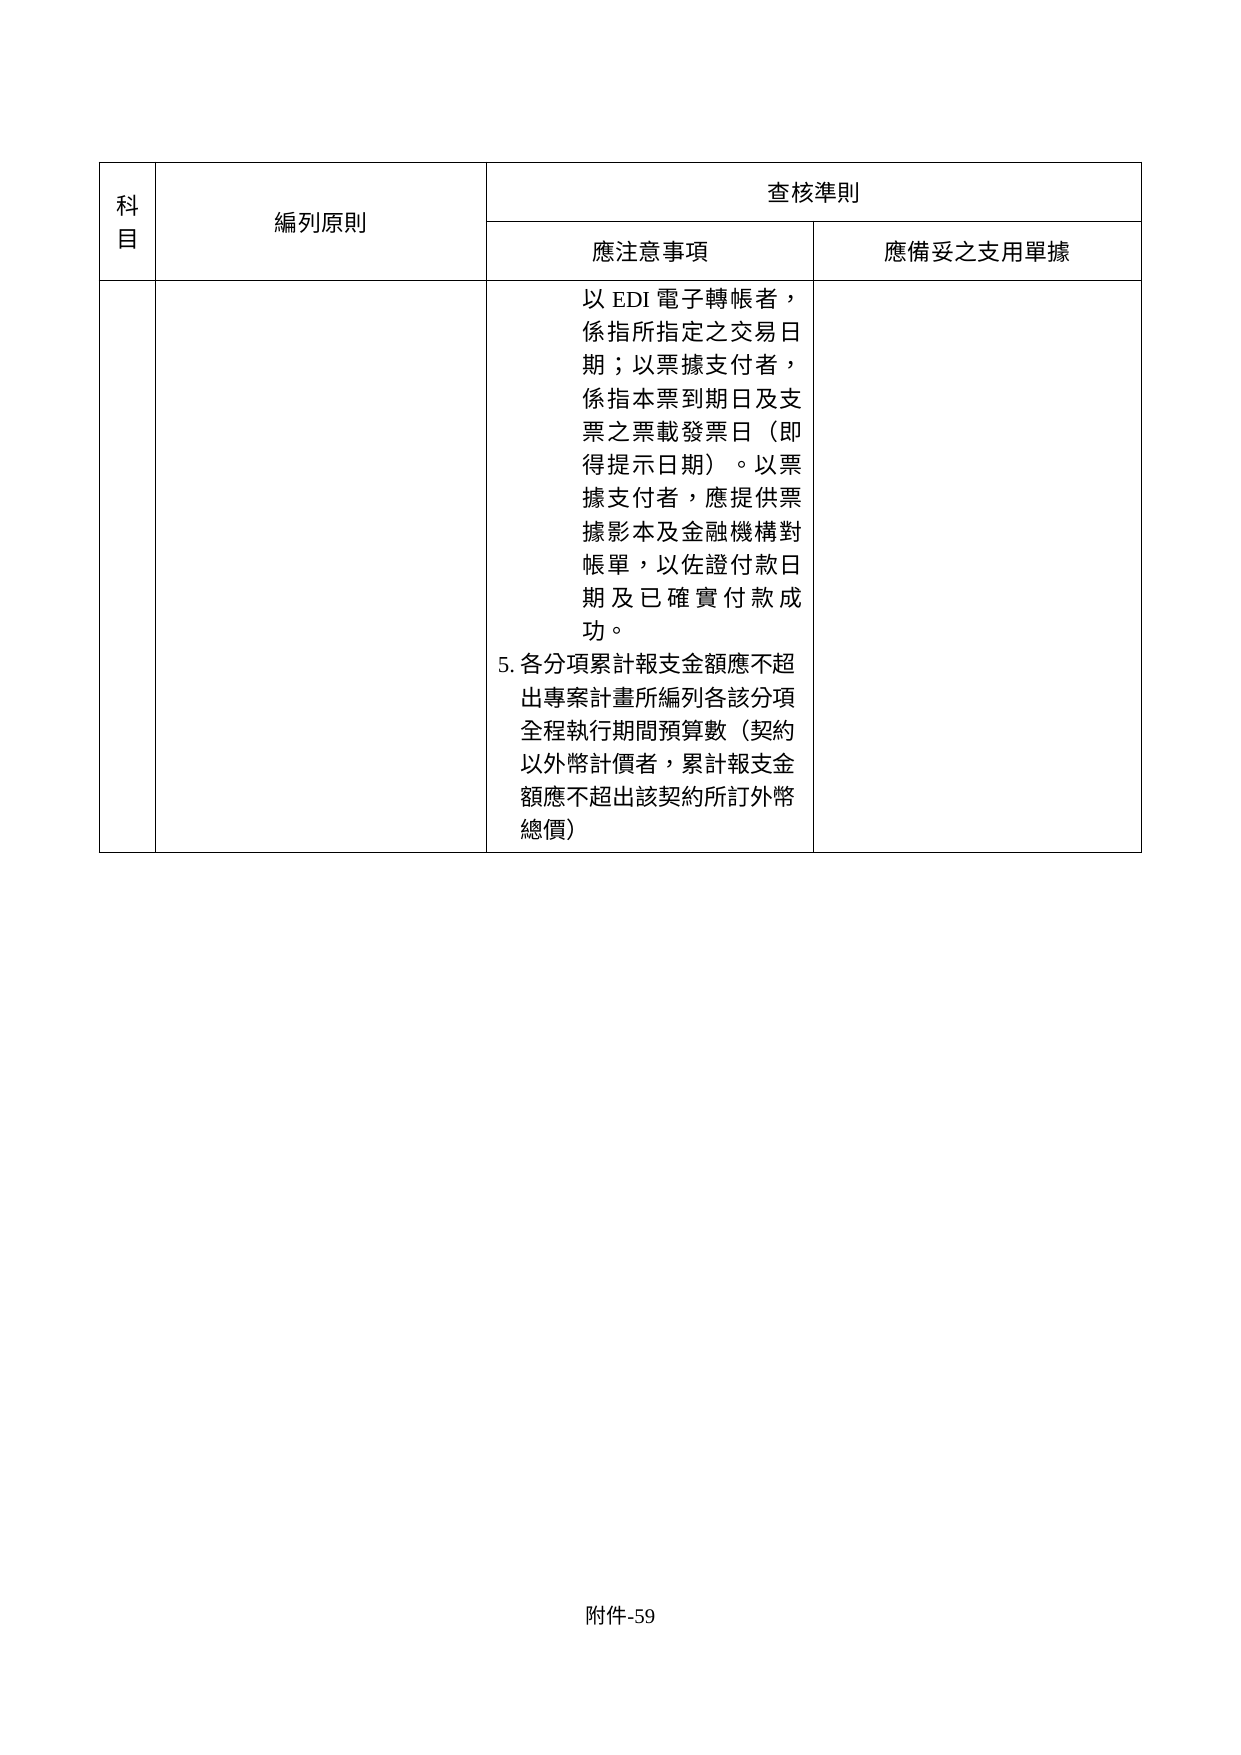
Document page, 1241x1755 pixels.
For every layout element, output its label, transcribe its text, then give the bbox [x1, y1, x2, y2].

table_cell [100, 281, 155, 852]
table_cell [156, 281, 486, 852]
table_header 科目 [100, 163, 155, 280]
table_header 編列原則 [156, 163, 486, 280]
table_cell 應備妥之支用單據 [814, 222, 1141, 280]
table_cell 應注意事項 [487, 222, 813, 280]
table_cell [814, 281, 1141, 852]
table_cell 以EDI電子轉帳者，係指所指定之交易日期；以票據支付者，係指本票到期日及支票之票載發票日（即得提示日期）。以票據支付者，應提供票據影本及金融機構對帳單，以佐證付款日期及已確實付款成功。 各分項累計報支金額應不超出專案計畫所編列各該分項全程執行期間預算數（契約以外幣計價者，累計報支金額應不超出該契約所訂外幣總價） [487, 281, 813, 852]
table_header 查核準則 [487, 163, 1141, 221]
